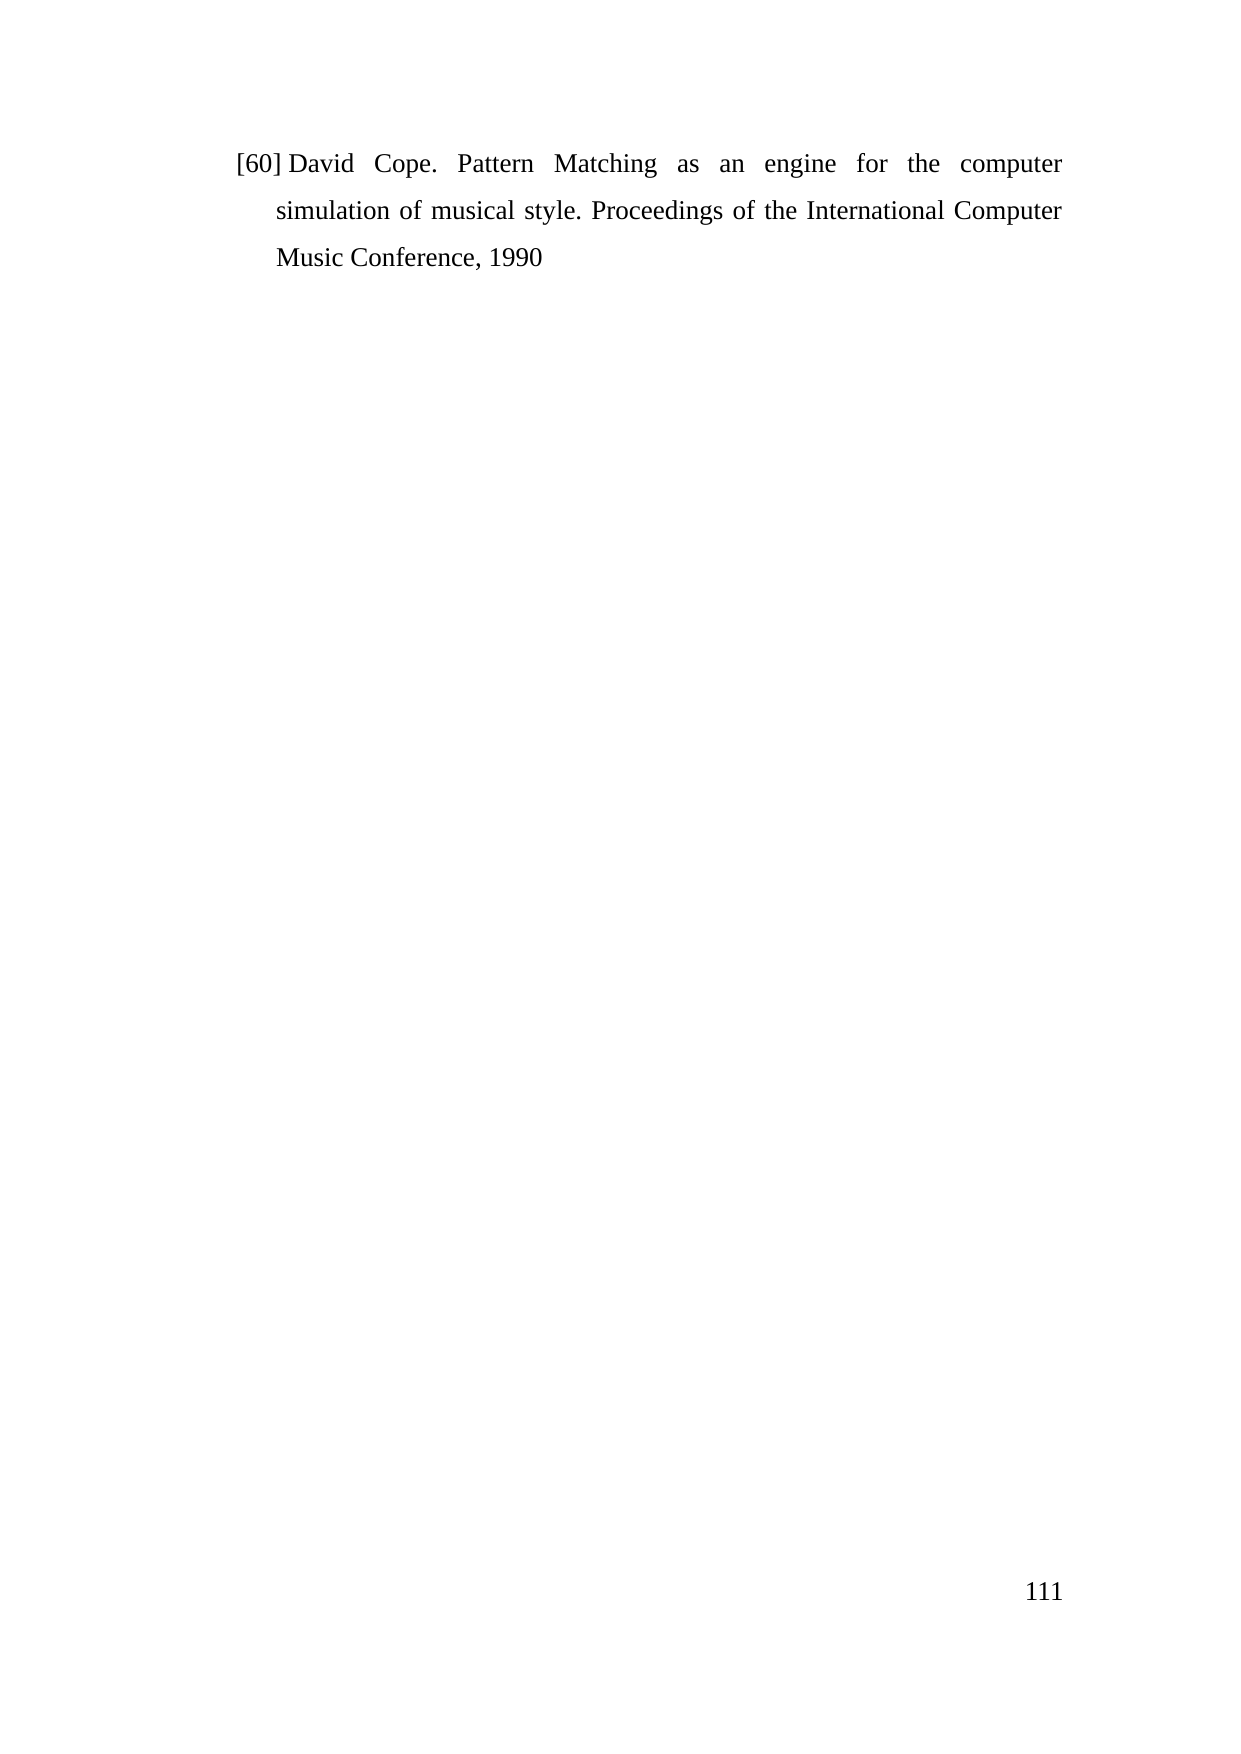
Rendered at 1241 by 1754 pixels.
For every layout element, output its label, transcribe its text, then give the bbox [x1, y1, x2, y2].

list David Cope. Pattern Matching as an engine for the computer simulation of musical style. Proceedings of the International Computer Music Conference, 1990 [236, 148, 1063, 272]
